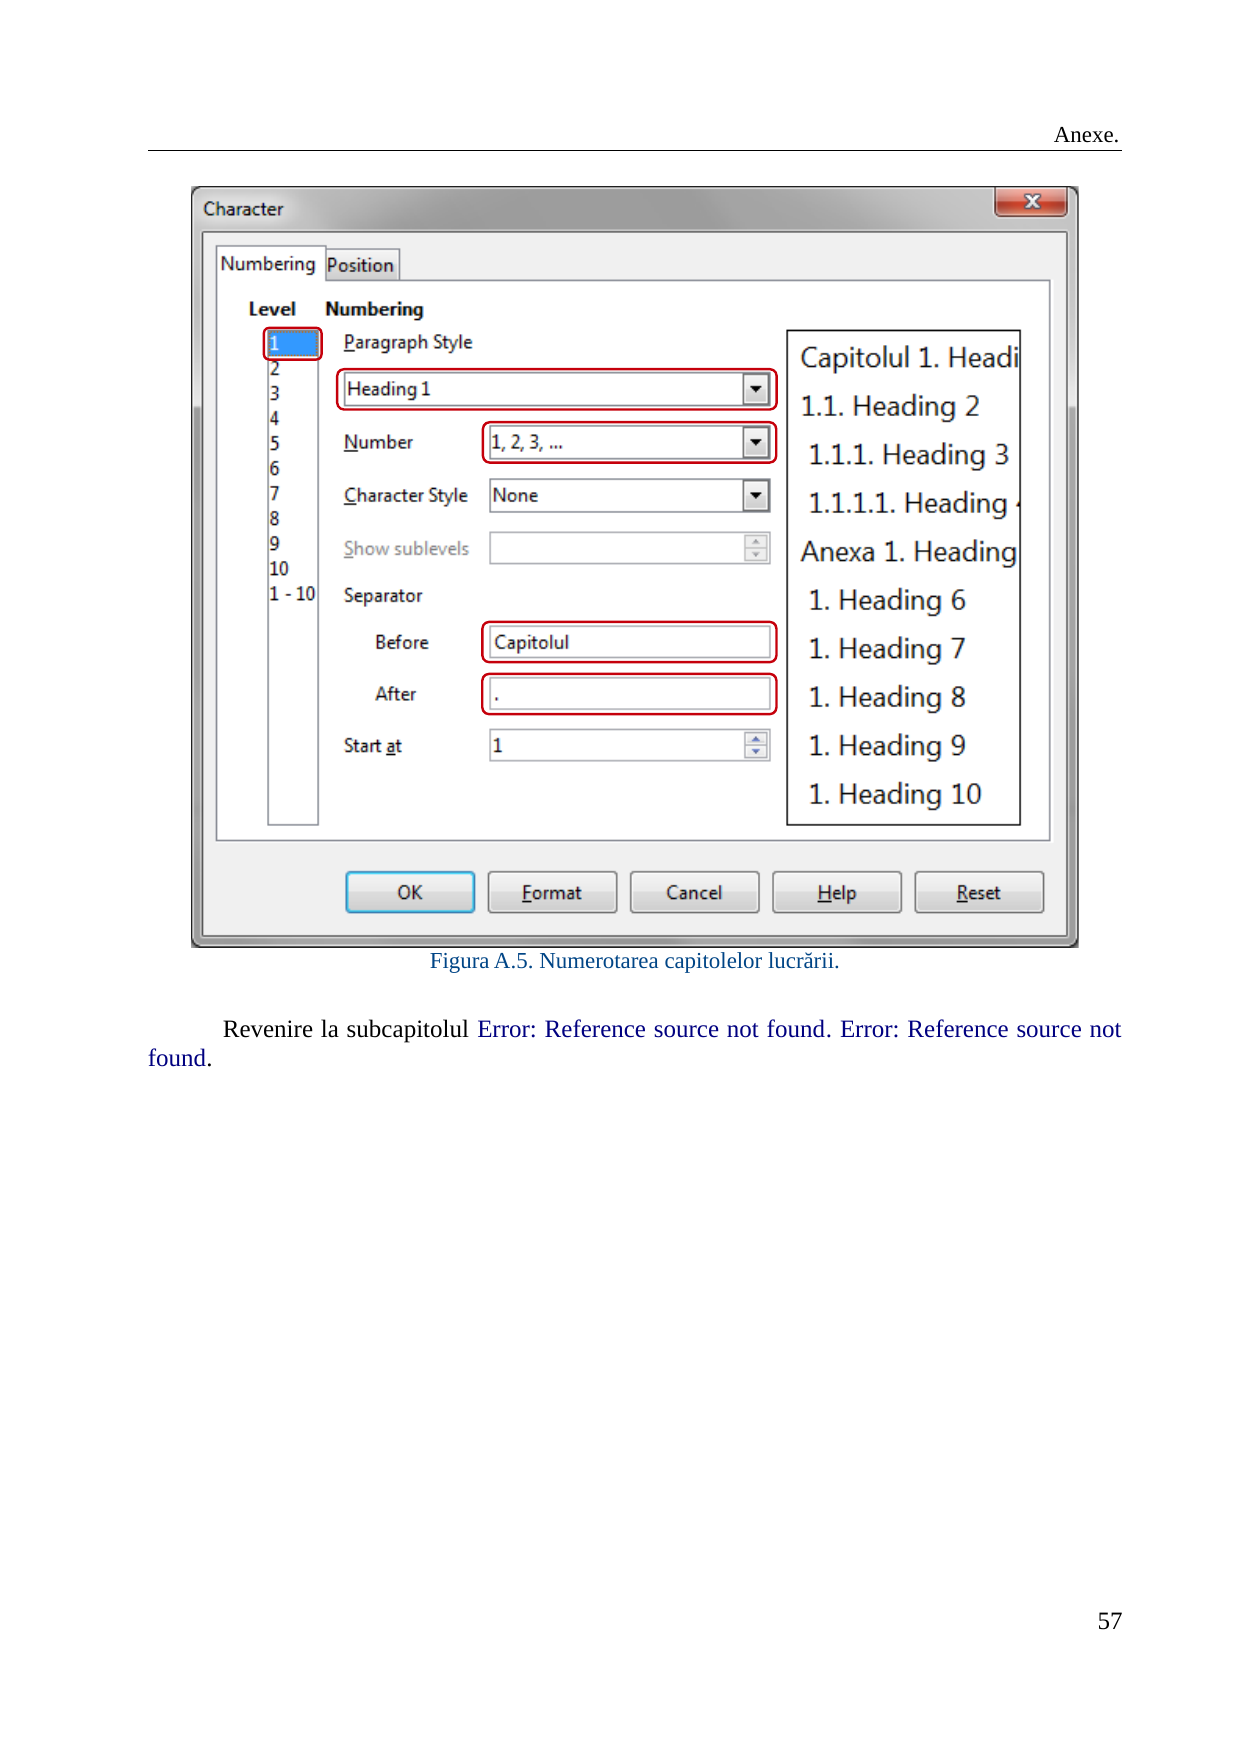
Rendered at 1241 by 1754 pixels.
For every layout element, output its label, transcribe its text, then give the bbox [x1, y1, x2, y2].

text Figura A.5. Numerotarea capitolelor lucrării. [148, 948, 1122, 974]
text Revenire la subcapitolul Error: Reference source not found. Error: Reference source not found. [148, 1014, 1122, 1072]
picture [191, 186, 1079, 948]
